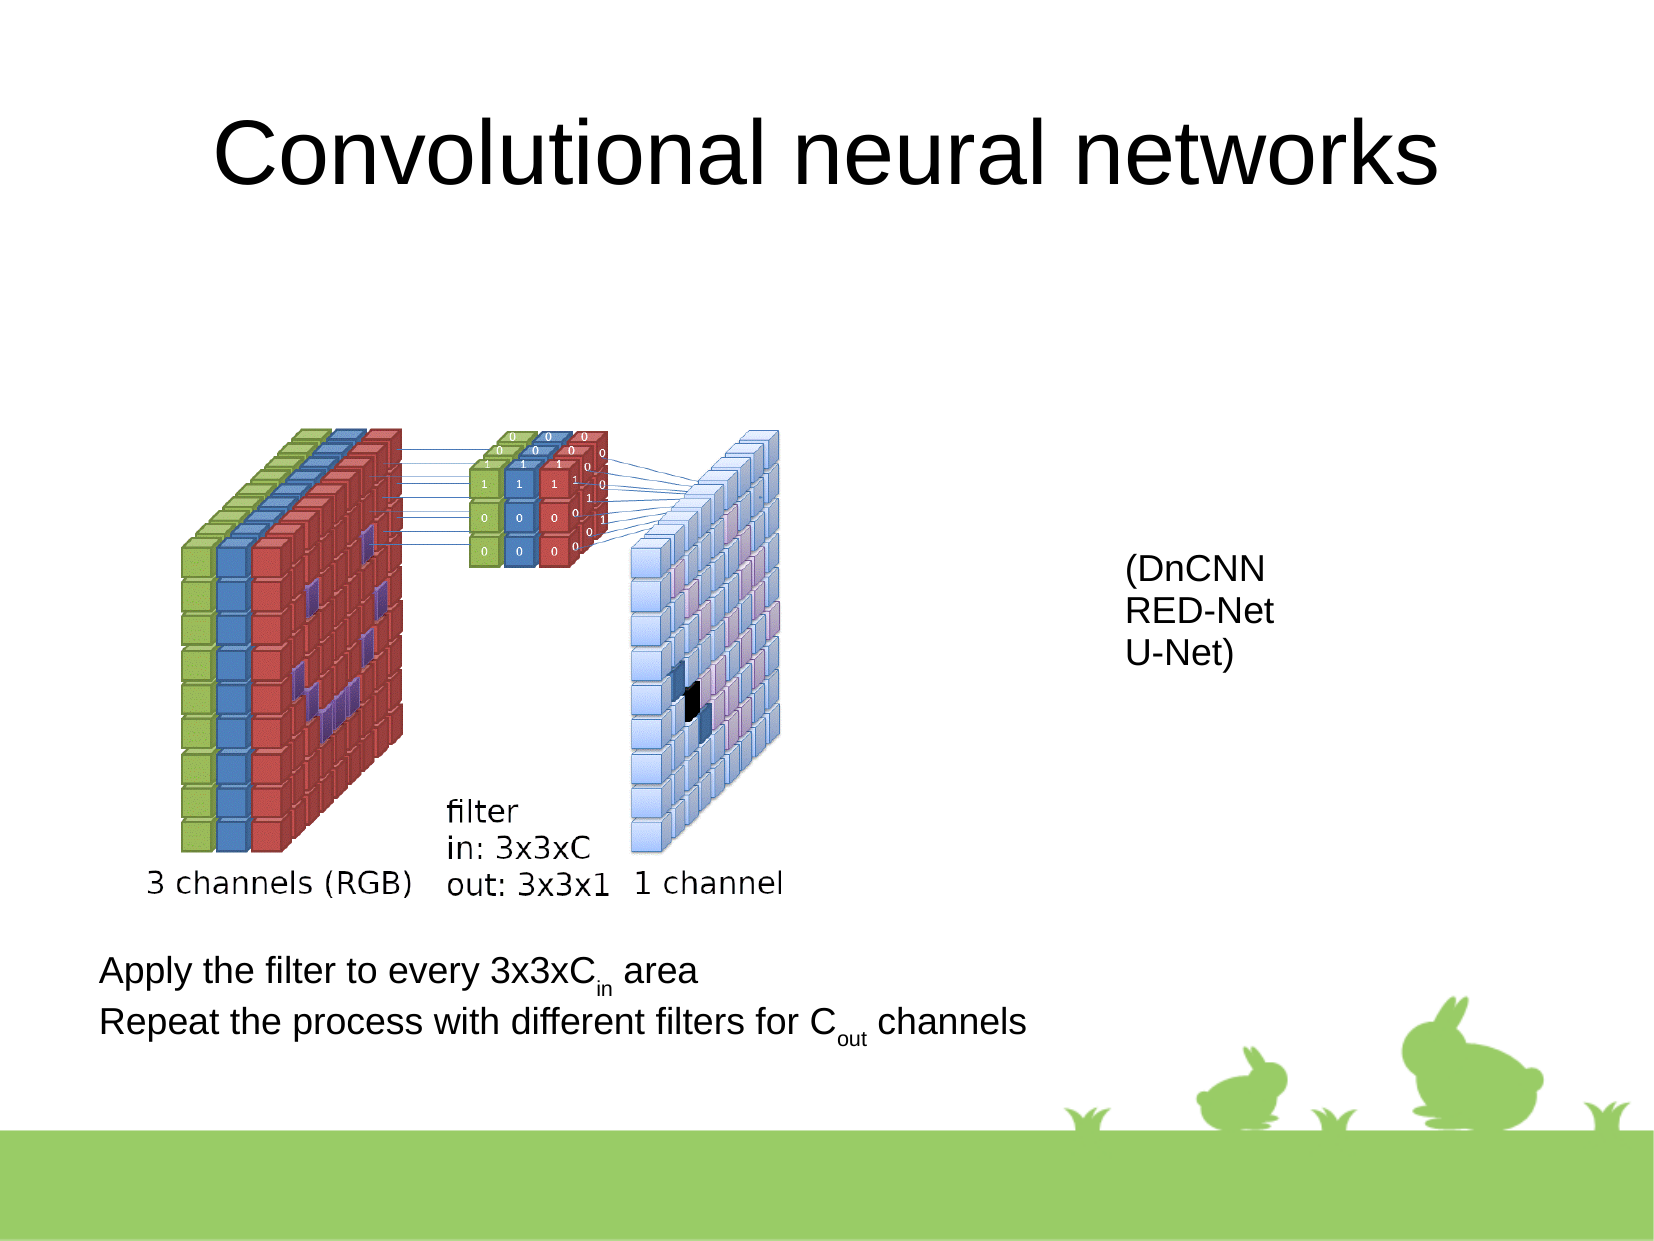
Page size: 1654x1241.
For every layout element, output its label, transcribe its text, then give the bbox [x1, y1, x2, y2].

text_box Apply the filter to every 3x3xCin area Repeat the process with different filters for Cout channels [84, 942, 1040, 1048]
picture [0, 0, 1654, 1241]
text_box (DnCNN RED-Net U-Net) [1110, 540, 1396, 743]
title Convolutional neural networks [82, 49, 1571, 257]
